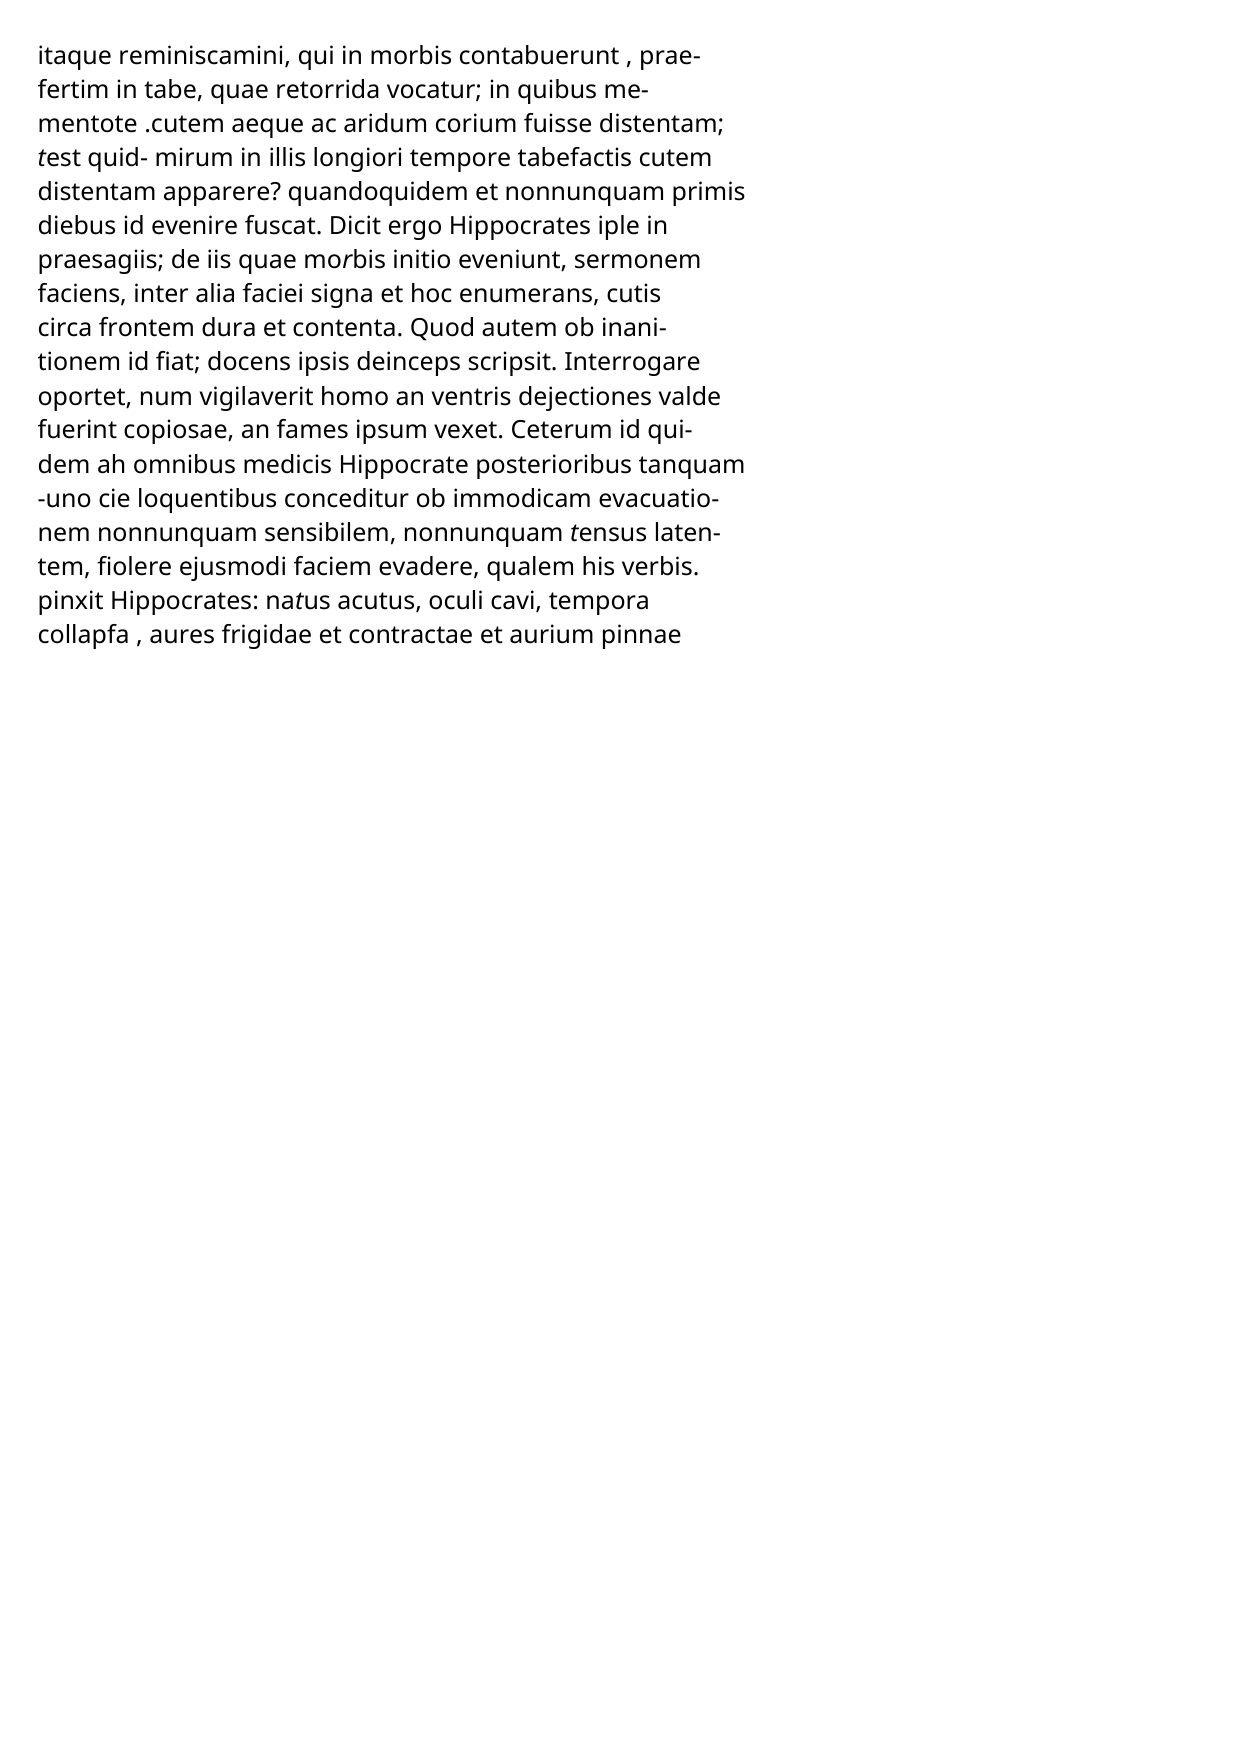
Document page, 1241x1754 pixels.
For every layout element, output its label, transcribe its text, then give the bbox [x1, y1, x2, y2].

text itaque reminiscamini, qui in morbis contabuerunt , prae- fertim in tabe, quae retorrida vocatur; in quibus me- mentote .cutem aeque ac aridum corium fuisse distentam; test quid- mirum in illis longiori tempore tabefactis cutem distentam apparere? quandoquidem et nonnunquam primis diebus id evenire fuscat. Dicit ergo Hippocrates iple in praesagiis; de iis quae morbis initio eveniunt, sermonem faciens, inter alia faciei signa et hoc enumerans, cutis circa frontem dura et contenta. Quod autem ob inani- tionem id fiat; docens ipsis deinceps scripsit. Interrogare oportet, num vigilaverit homo an ventris dejectiones valde fuerint copiosae, an fames ipsum vexet. Ceterum id qui- dem ah omnibus medicis Hippocrate posterioribus tanquam -uno cie loquentibus conceditur ob immodicam evacuatio- nem nonnunquam sensibilem, nonnunquam tensus laten- tem, fiolere ejusmodi faciem evadere, qualem his verbis. pinxit Hippocrates: natus acutus, oculi cavi, tempora collapfa , aures frigidae et contractae et aurium pinnae [37, 37, 1203, 651]
